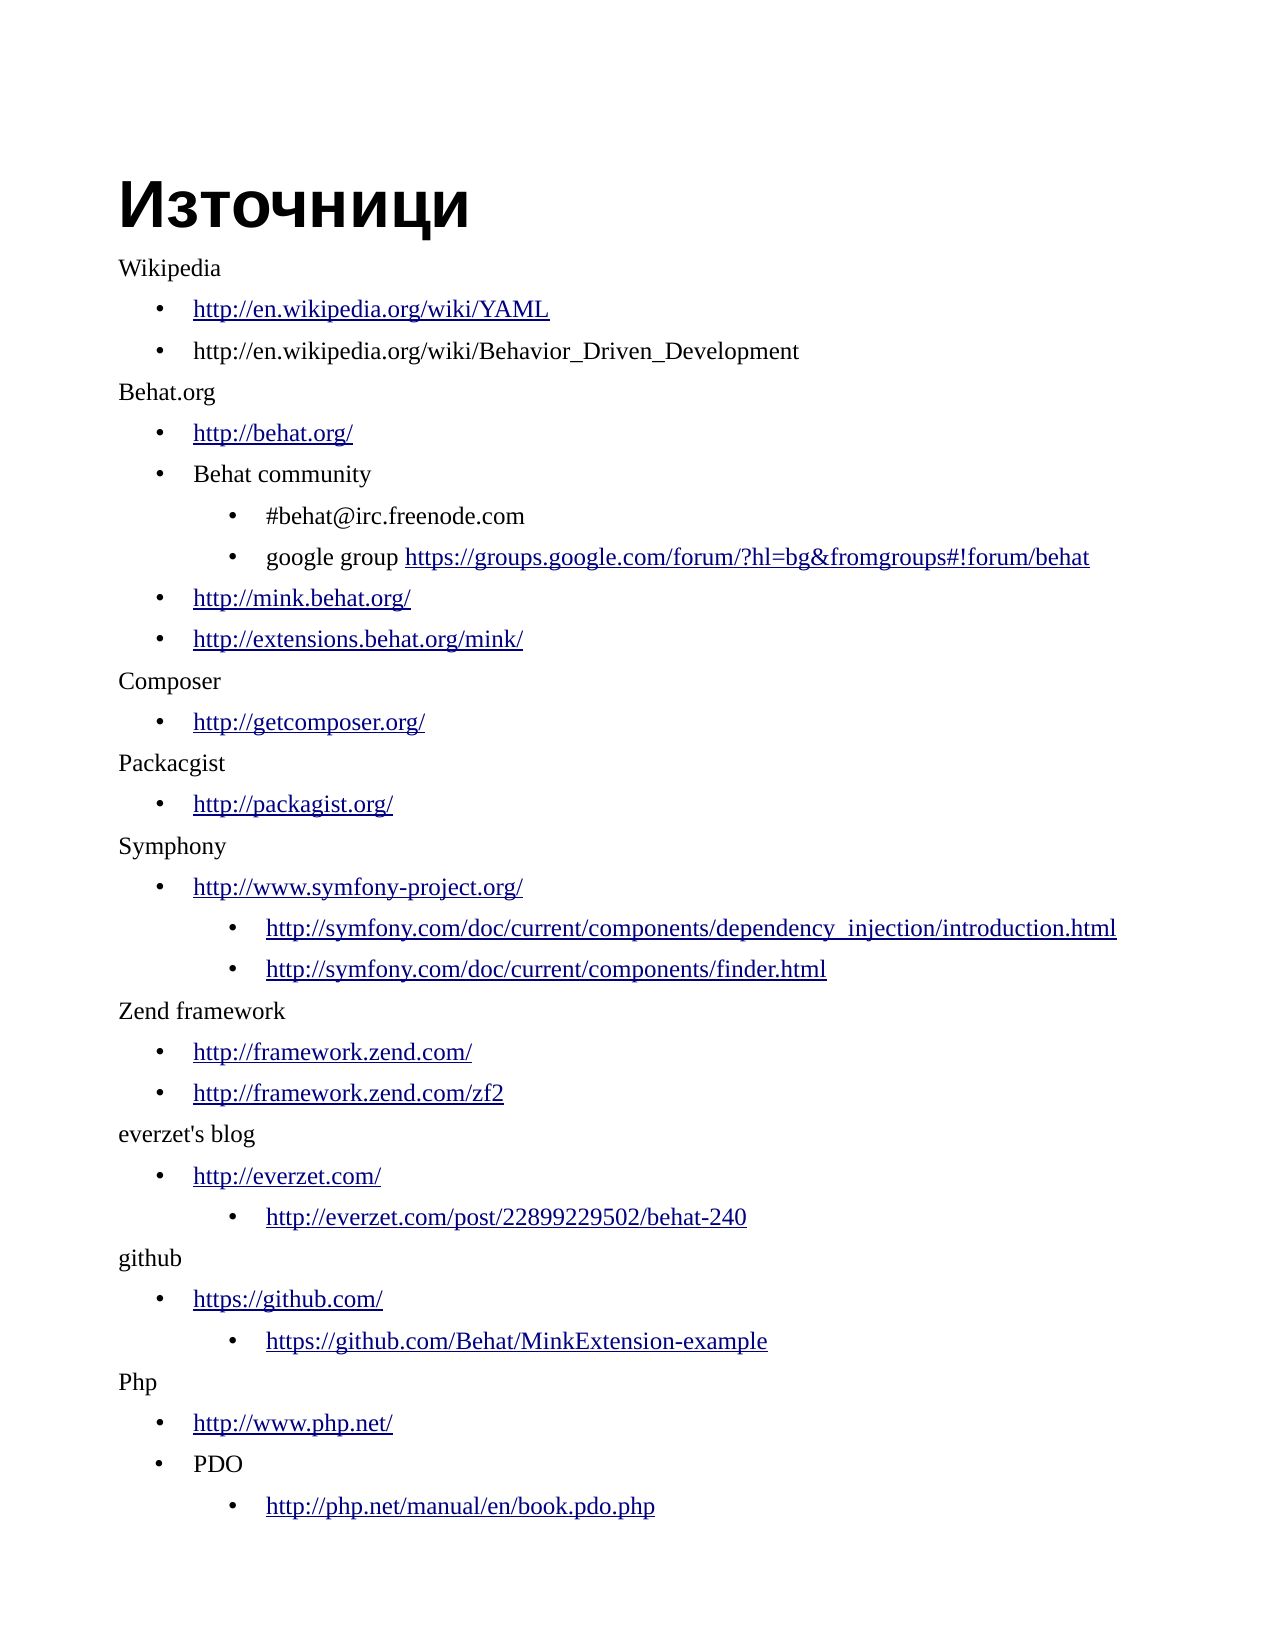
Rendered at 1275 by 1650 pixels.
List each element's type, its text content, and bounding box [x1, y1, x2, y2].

list http://framework.zend.com/zf2 [156, 1078, 1157, 1107]
list http://www.symfony-project.org/ [156, 872, 1157, 901]
list http://symfony.com/doc/current/components/finder.html [228, 954, 1157, 983]
text Symphony [118, 831, 1157, 859]
list http://mink.behat.org/ [156, 583, 1157, 612]
list http://www.php.net/ [156, 1408, 1157, 1437]
list google group https://groups.google.com/forum/?hl=bg&fromgroups#!forum/behat [228, 542, 1157, 571]
list http://packagist.org/ [156, 789, 1157, 818]
text everzet's blog [118, 1119, 1157, 1148]
list https://github.com/ [156, 1284, 1157, 1313]
text Wikipedia [118, 253, 1157, 282]
list http://framework.zend.com/ [156, 1037, 1157, 1066]
text Php [118, 1367, 1157, 1396]
text Behat.org [118, 377, 1157, 406]
list http://behat.org/ [156, 418, 1157, 447]
list http://everzet.com/post/22899229502/behat-240 [228, 1202, 1157, 1231]
list https://github.com/Behat/MinkExtension-example [228, 1326, 1157, 1354]
list http://extensions.behat.org/mink/ [156, 624, 1157, 653]
text Zend framework [118, 996, 1157, 1024]
list http://en.wikipedia.org/wiki/Behavior_Driven_Development [156, 336, 1157, 364]
list PDO [154, 1449, 1157, 1478]
text Composer [118, 666, 1157, 694]
list http://everzet.com/ [156, 1161, 1157, 1189]
text github [118, 1243, 1157, 1272]
list Behat community [156, 459, 1157, 488]
text Packacgist [118, 748, 1157, 777]
list http://symfony.com/doc/current/components/dependency_injection/introduction.html [228, 913, 1157, 942]
list http://php.net/manual/en/book.pdo.php [228, 1491, 1157, 1519]
subtitle Източници [118, 164, 1157, 241]
list http://getcomposer.org/ [156, 707, 1157, 736]
list http://en.wikipedia.org/wiki/YAML [156, 294, 1157, 323]
list #behat@irc.freenode.com [228, 501, 1157, 529]
